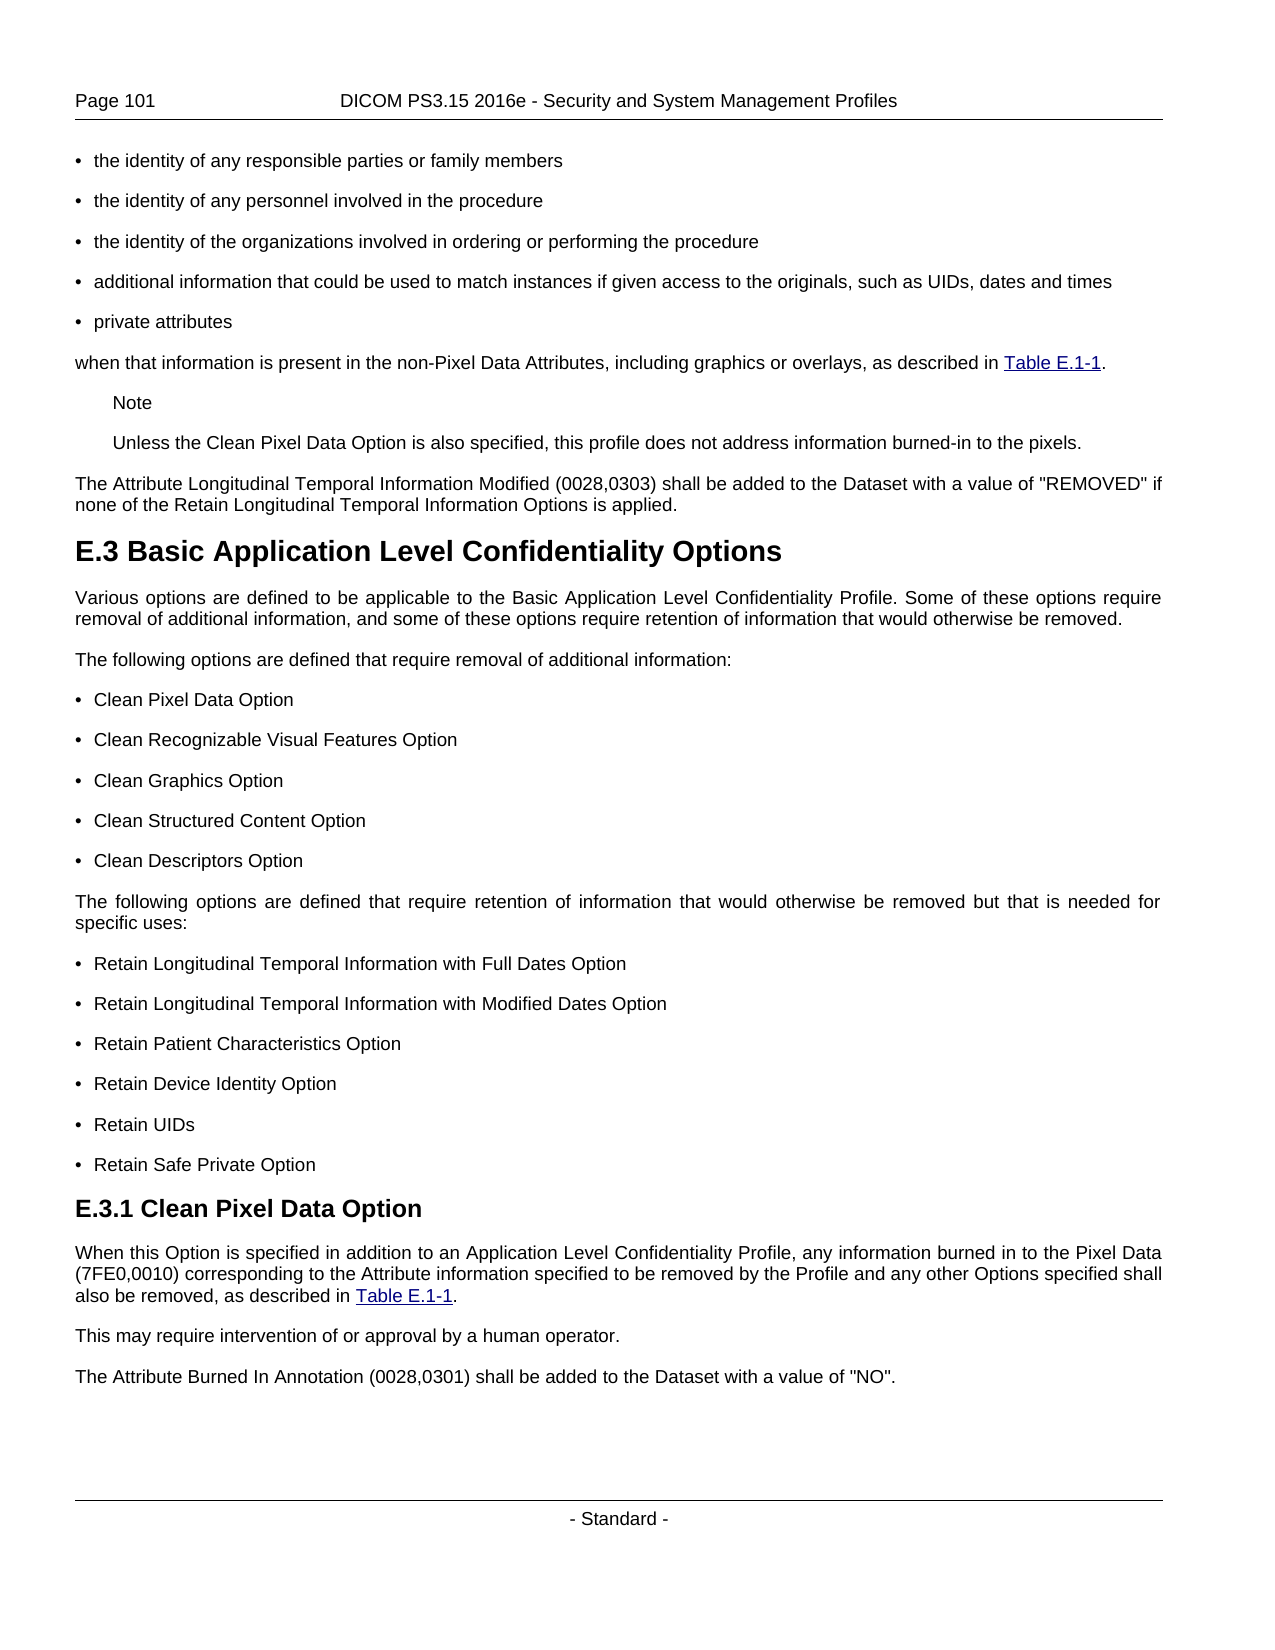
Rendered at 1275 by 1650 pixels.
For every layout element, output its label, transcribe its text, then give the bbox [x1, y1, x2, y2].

list Clean Structured Content Option [75, 810, 1162, 831]
list Retain Safe Private Option [75, 1154, 1162, 1175]
list private attributes [75, 311, 1162, 333]
list the identity of any personnel involved in the procedure [75, 190, 1162, 212]
list Retain UIDs [75, 1113, 1162, 1135]
text When this Option is specified in addition to an Application Level Confidentiality Profile, any information burned in to the Pixel Data (7FE0,0010) corresponding to the Attribute information specified to be removed by the Profile and any other Options specified shall also be removed, as described in Table E.1-1. [75, 1242, 1162, 1306]
text The Attribute Longitudinal Temporal Information Modified (0028,0303) shall be added to the Dataset with a value of "REMOVED" if none of the Retain Longitudinal Temporal Information Options is applied. [75, 472, 1162, 516]
list Clean Recognizable Visual Features Option [75, 729, 1162, 751]
text Various options are defined to be applicable to the Basic Application Level Confidentiality Profile. Some of these options require removal of additional information, and some of these options require retention of information that would otherwise be removed. [75, 587, 1162, 630]
text E.3 Basic Application Level Confidentiality Options [75, 534, 1162, 568]
list Retain Longitudinal Temporal Information with Full Dates Option [75, 952, 1162, 974]
text Unless the Clean Pixel Data Option is also specified, this profile does not address information burned-in to the pixels. [112, 432, 1125, 454]
list Clean Graphics Option [75, 769, 1162, 791]
text The Attribute Burned In Annotation (0028,0301) shall be added to the Dataset with a value of "NO". [75, 1365, 1162, 1387]
text Note [112, 392, 1125, 413]
text This may require intervention of or approval by a human operator. [75, 1325, 1162, 1347]
text when that information is present in the non-Pixel Data Attributes, including graphics or overlays, as described in Table E.1-1. [75, 352, 1162, 373]
list Retain Longitudinal Temporal Information with Modified Dates Option [75, 993, 1162, 1014]
list additional information that could be used to match instances if given access to the originals, such as UIDs, dates and times [75, 271, 1162, 292]
text The following options are defined that require retention of information that would otherwise be removed but that is needed for specific uses: [75, 890, 1162, 933]
list Retain Device Identity Option [75, 1073, 1162, 1095]
list the identity of the organizations involved in ordering or performing the procedure [75, 231, 1162, 252]
text E.3.1 Clean Pixel Data Option [75, 1194, 1162, 1223]
list Retain Patient Characteristics Option [75, 1033, 1162, 1054]
text The following options are defined that require removal of additional information: [75, 648, 1162, 670]
list the identity of any responsible parties or family members [75, 150, 1162, 172]
list Clean Pixel Data Option [75, 689, 1162, 710]
list Clean Descriptors Option [75, 850, 1162, 872]
